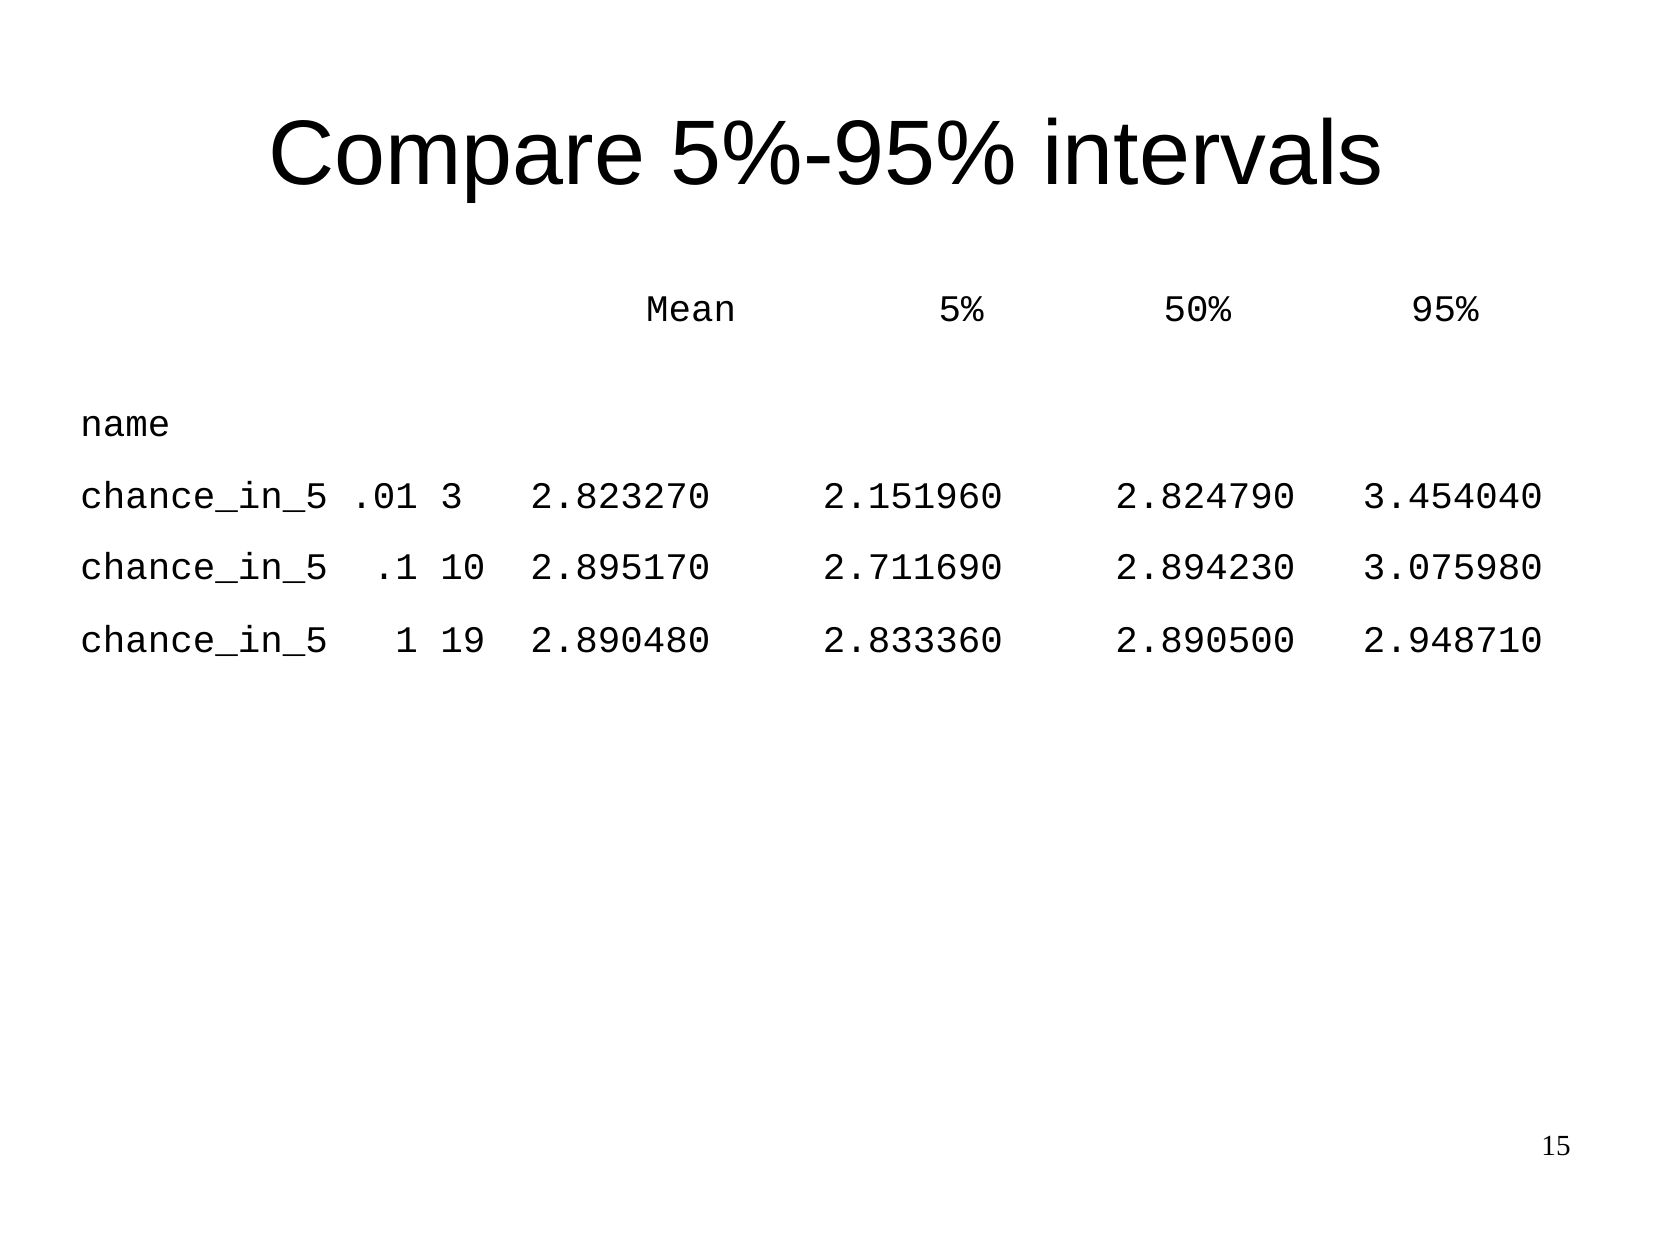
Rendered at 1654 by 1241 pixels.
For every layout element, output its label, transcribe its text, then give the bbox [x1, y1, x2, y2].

title Compare 5%-95% intervals [82, 49, 1571, 257]
list Mean 5% 50% 95% name chance_in_5 .01 3 2.823270 2.151960 2.824790 3.454040 chance_in_5 .1 10 2.895170 2.711690 2.894230 3.075980 chance_in_5 1 19 2.890480 2.833360 2.890500 2.948710 [80, 290, 1569, 706]
